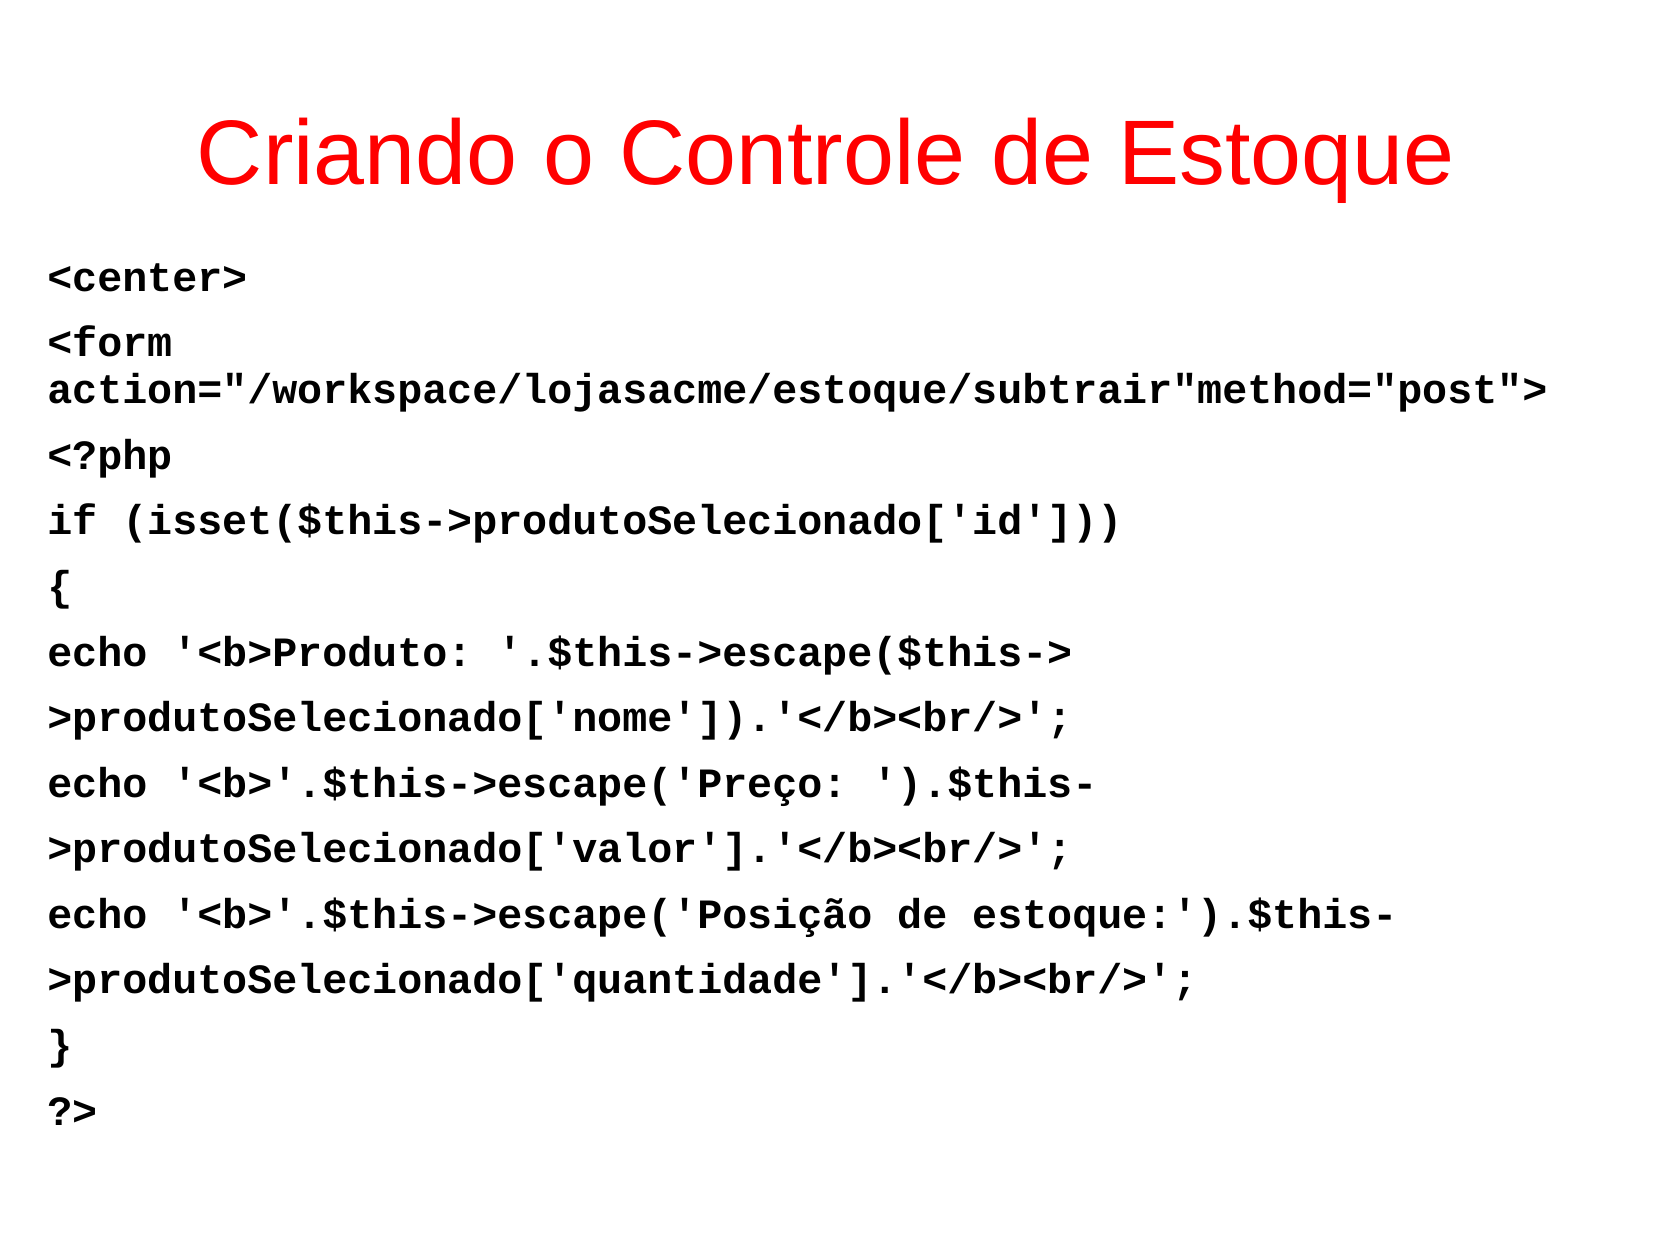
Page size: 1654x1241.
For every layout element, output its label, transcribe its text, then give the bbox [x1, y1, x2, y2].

list <center> <form action="/workspace/lojasacme/estoque/subtrair"method="post"> <?php if (isset($this->produtoSelecionado['id'])) { echo '<b>Produto: '.$this->escape($this-> >produtoSelecionado['nome']).'</b><br/>'; echo '<b>'.$this->escape('Preço: ').$this- >produtoSelecionado['valor'].'</b><br/>'; echo '<b>'.$this->escape('Posição de estoque:').$this- >produtoSelecionado['quantidade'].'</b><br/>'; } ?> [47, 256, 1607, 1229]
title Criando o Controle de Estoque [82, 49, 1571, 256]
